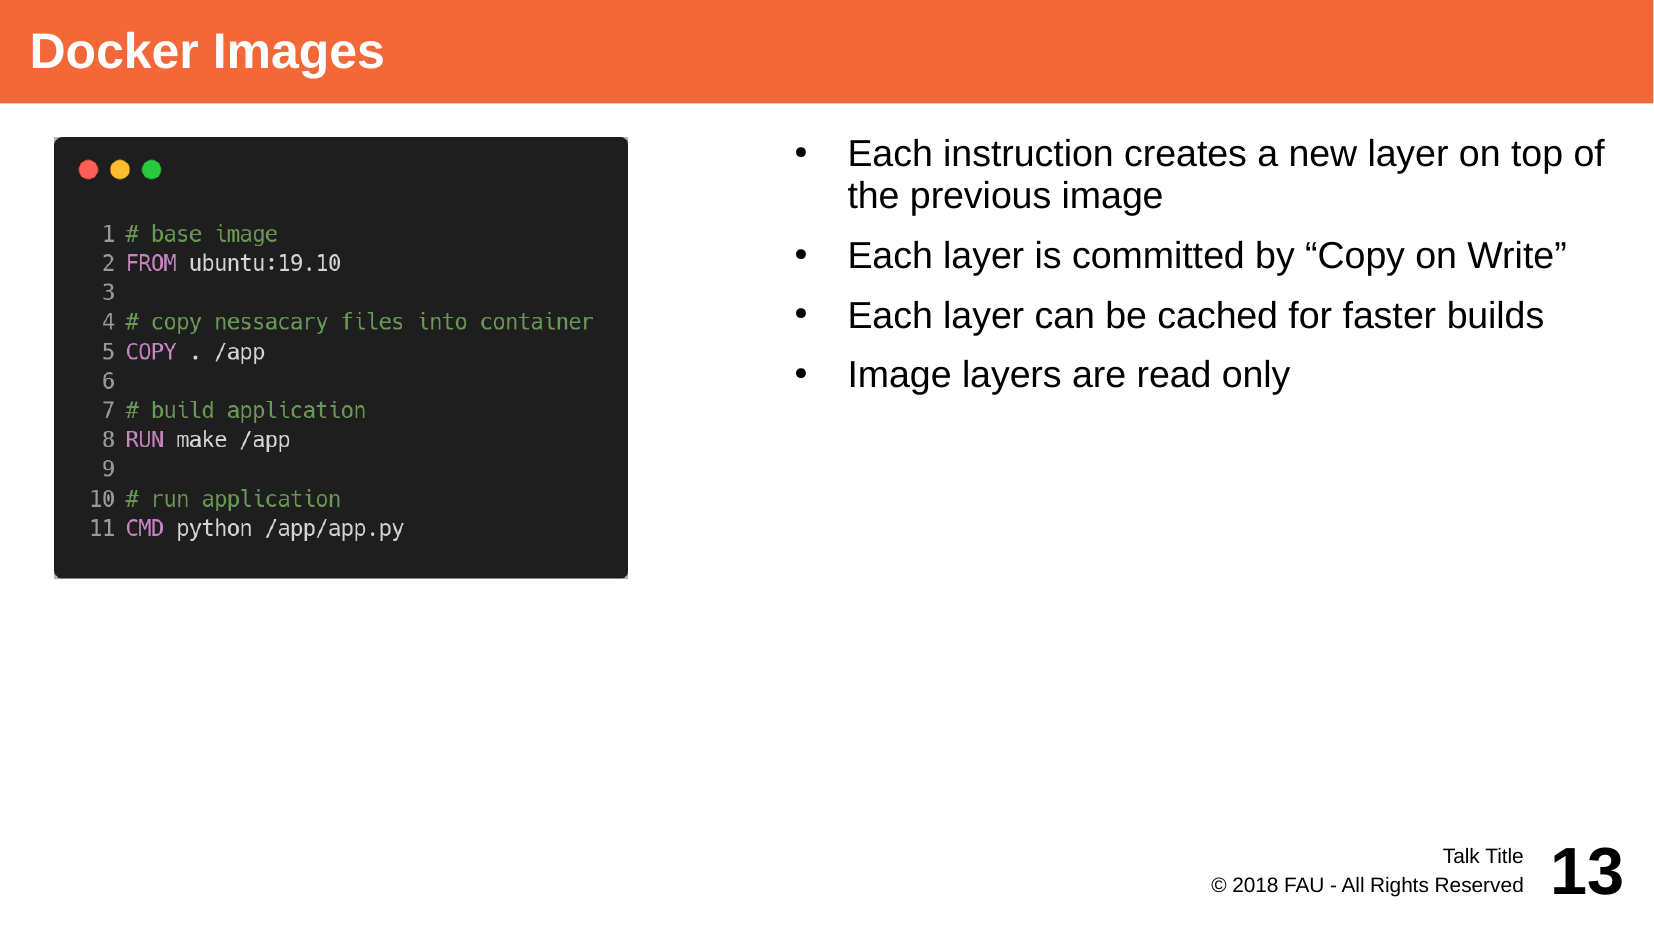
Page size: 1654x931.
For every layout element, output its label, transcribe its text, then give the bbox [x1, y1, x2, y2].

picture [54, 136, 628, 579]
list Each instruction creates a new layer on top of the previous image Each layer is committed by “Copy on Write” Each layer can be cached for faster builds Image layers are read only [776, 132, 1625, 813]
title Docker Images [0, 0, 1654, 104]
